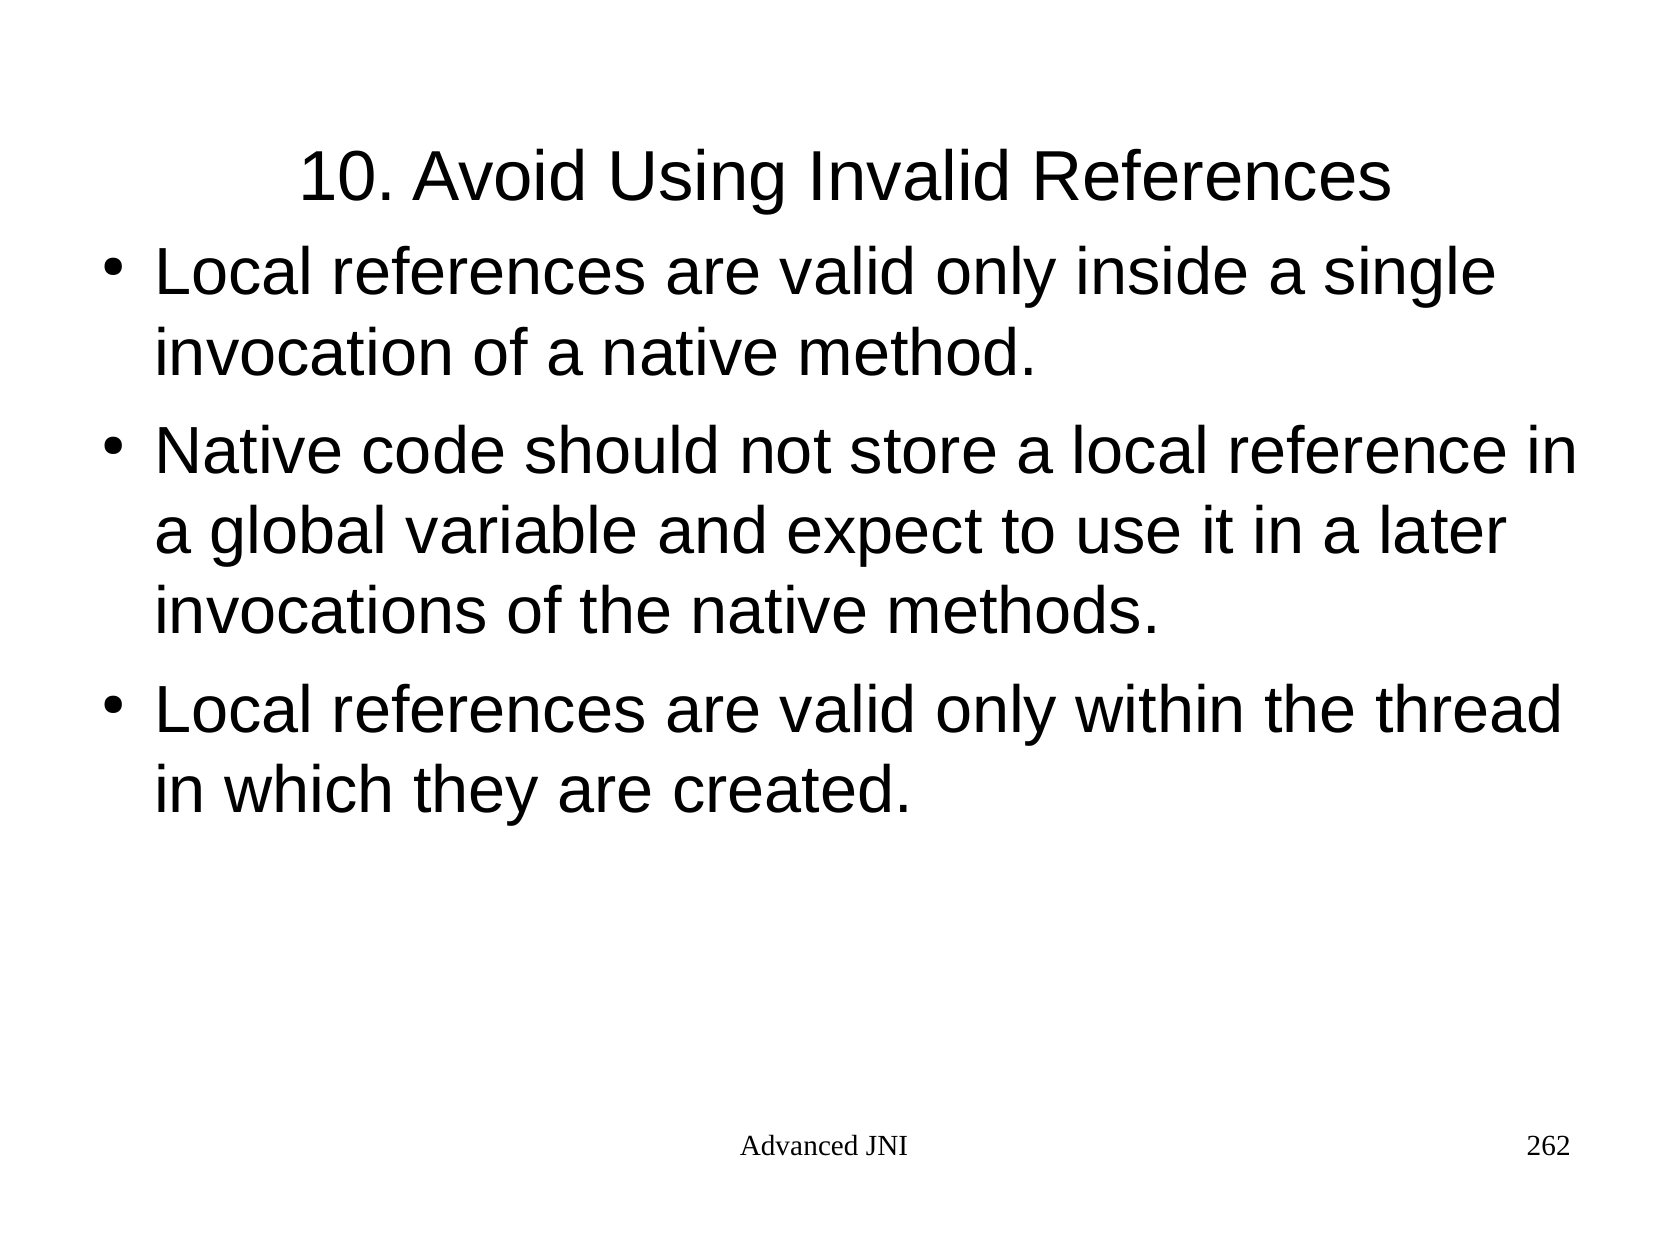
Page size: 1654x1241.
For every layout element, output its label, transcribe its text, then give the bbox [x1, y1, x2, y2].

list Local references are valid only inside a single invocation of a native method. Native code should not store a local reference in a global variable and expect to use it in a later invocations of the native methods. Local references are valid only within the thread in which they are created. [68, 220, 1599, 1130]
title 10. Avoid Using Invalid References [68, 116, 1599, 220]
